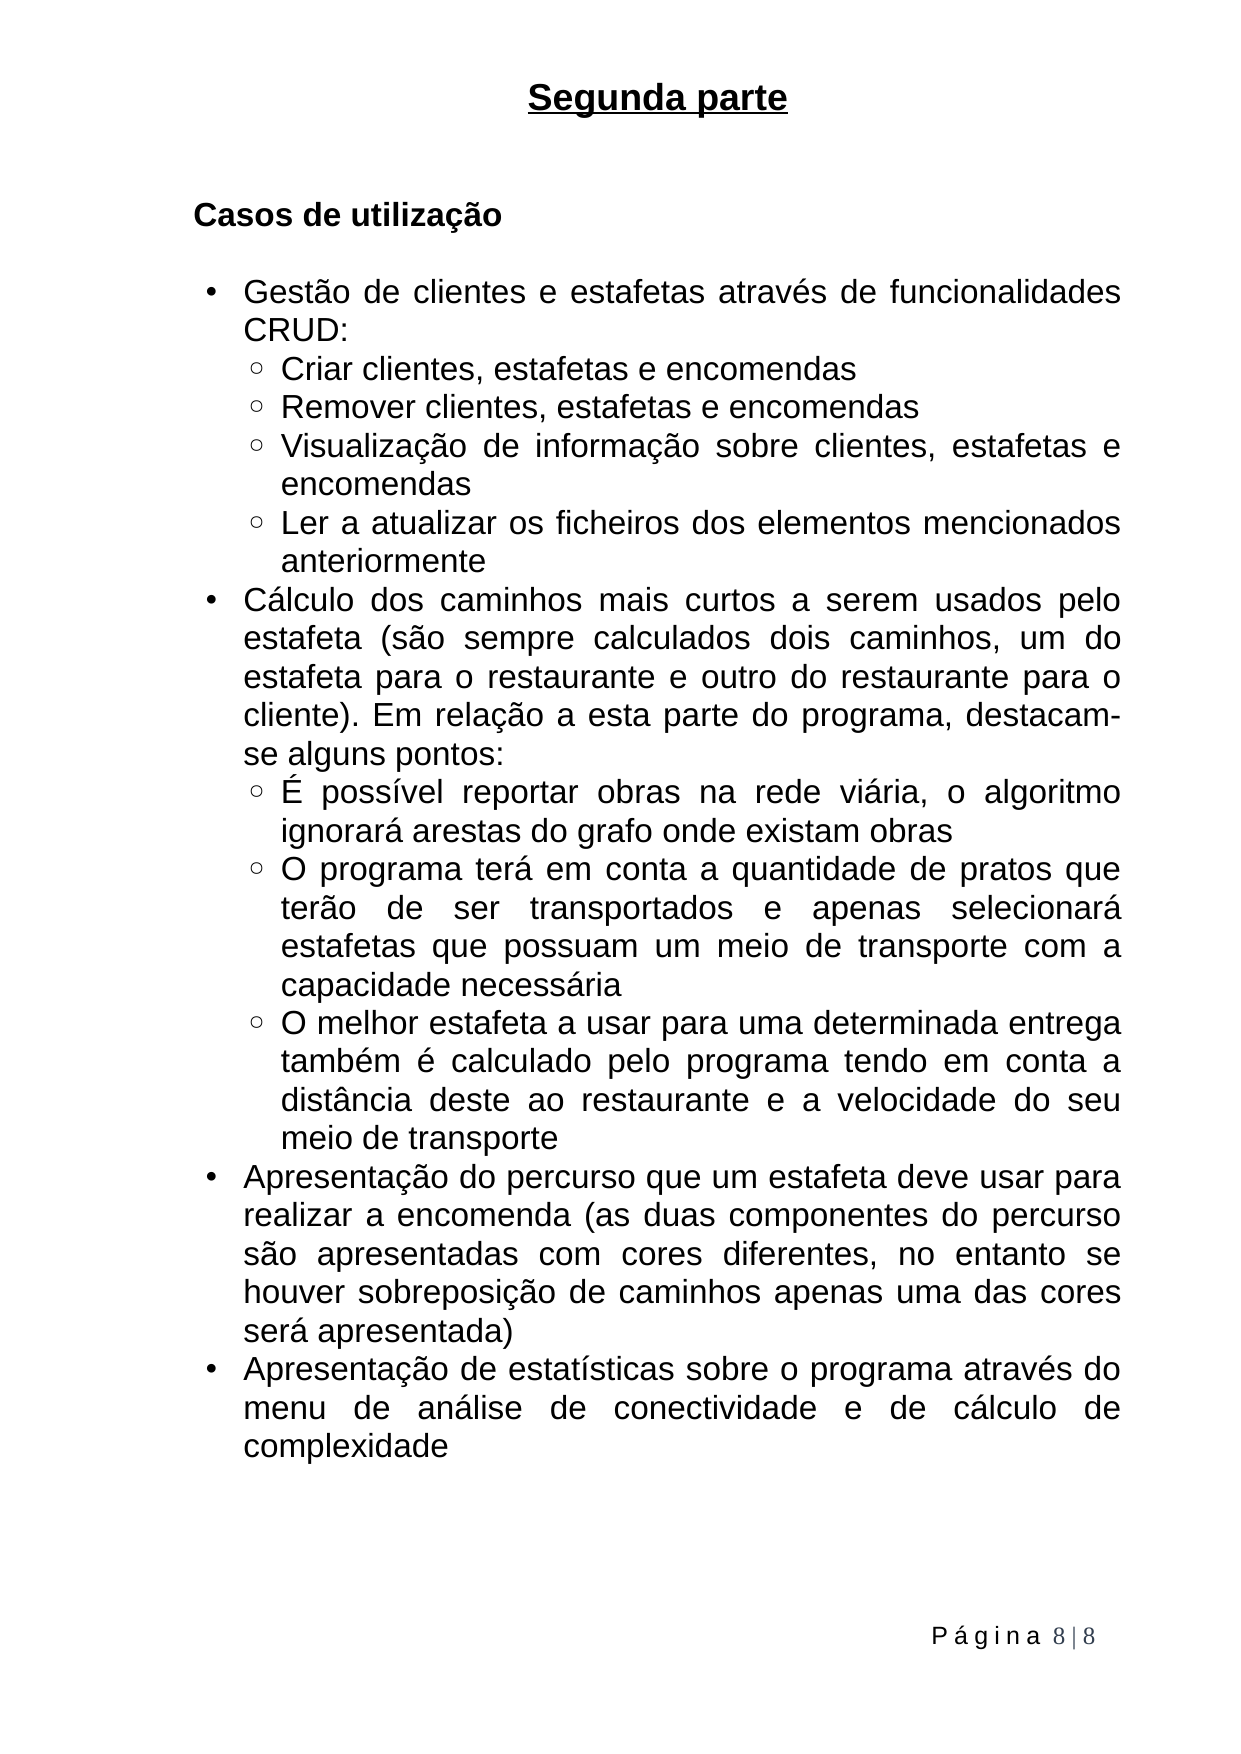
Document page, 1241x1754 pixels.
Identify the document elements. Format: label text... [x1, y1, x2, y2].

list Apresentação de estatísticas sobre o programa através do menu de análise de conectividade e de cálculo de complexidade [206, 1349, 1122, 1464]
list É possível reportar obras na rede viária, o algoritmo ignorará arestas do grafo onde existam obras [243, 772, 1122, 849]
list Gestão de clientes e estafetas através de funcionalidades CRUD: [206, 272, 1122, 349]
list Remover clientes, estafetas e encomendas [243, 387, 1122, 426]
list Cálculo dos caminhos mais curtos a serem usados pelo estafeta (são sempre calculados dois caminhos, um do estafeta para o restaurante e outro do restaurante para o cliente). Em relação a esta parte do programa, destacam-se alguns pontos: [206, 580, 1122, 772]
list O melhor estafeta a usar para uma determinada entrega também é calculado pelo programa tendo em conta a distância deste ao restaurante e a velocidade do seu meio de transporte [243, 1003, 1122, 1157]
list O programa terá em conta a quantidade de pratos que terão de ser transportados e apenas selecionará estafetas que possuam um meio de transporte com a capacidade necessária [243, 849, 1122, 1003]
list Ler a atualizar os ficheiros dos elementos mencionados anteriormente [243, 503, 1122, 580]
text Casos de utilização [193, 195, 1122, 233]
list Criar clientes, estafetas e encomendas [243, 349, 1122, 387]
list Segunda parte [156, 75, 1122, 118]
list Apresentação do percurso que um estafeta deve usar para realizar a encomenda (as duas componentes do percurso são apresentadas com cores diferentes, no entanto se houver sobreposição de caminhos apenas uma das cores será apresentada) [206, 1157, 1122, 1349]
list Visualização de informação sobre clientes, estafetas e encomendas [243, 426, 1122, 503]
